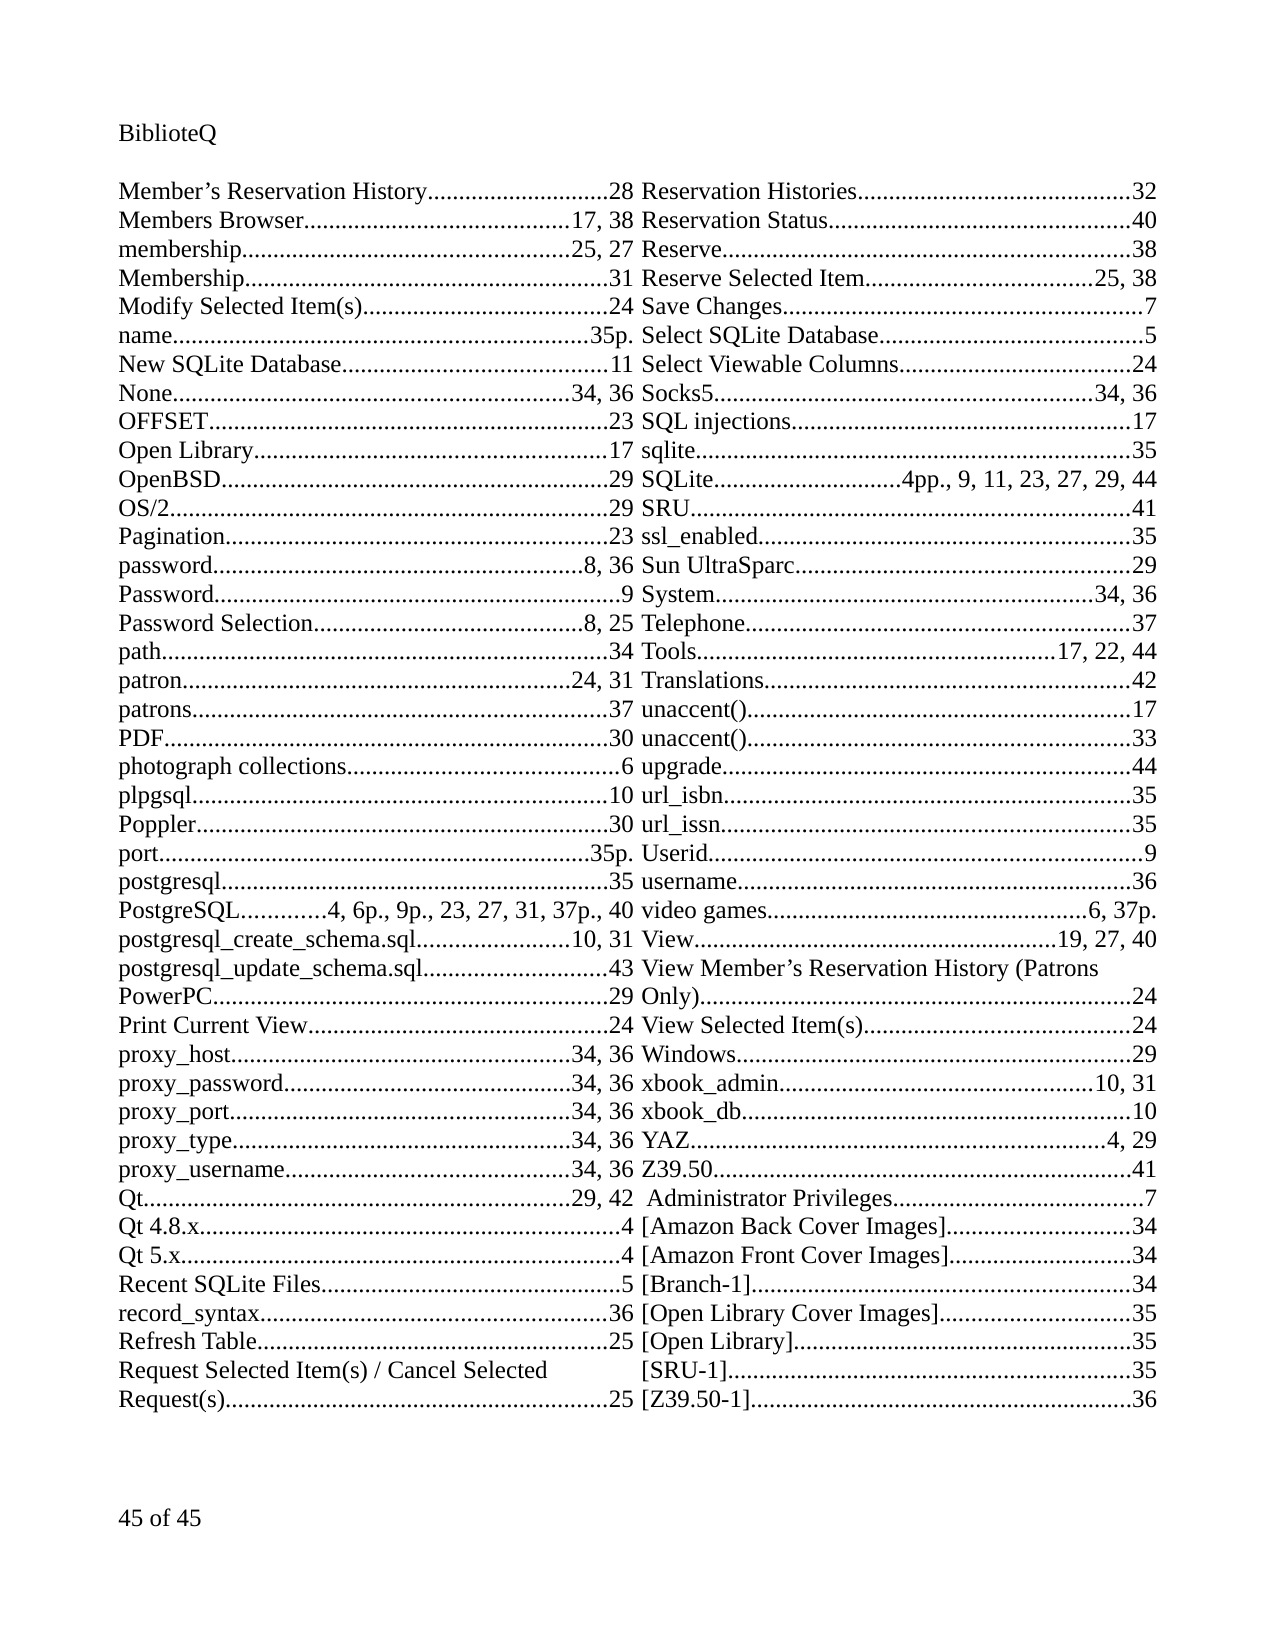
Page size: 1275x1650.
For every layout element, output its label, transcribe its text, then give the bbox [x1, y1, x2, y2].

text Password 9 [118, 579, 634, 608]
text Poppler 30 [118, 809, 634, 838]
text Telephone 37 [641, 608, 1157, 636]
text SQL injections 17 [641, 406, 1157, 435]
text name 35p. [118, 320, 634, 349]
text xbook_db 10 [641, 1096, 1157, 1125]
text OFFSET 23 [118, 406, 634, 435]
text SRU 41 [641, 493, 1157, 521]
text upgrade 44 [641, 751, 1157, 780]
text record_syntax 36 [118, 1298, 634, 1326]
text [Amazon Front Cover Images] 34 [641, 1240, 1157, 1269]
text [Open Library] 35 [641, 1326, 1157, 1355]
text Userid 9 [641, 838, 1157, 866]
text proxy_port 34, 36 [118, 1096, 634, 1125]
text Qt 4.8.x 4 [118, 1211, 634, 1240]
text OS/2 29 [118, 493, 634, 521]
text proxy_username 34, 36 [118, 1154, 634, 1183]
text unaccent() 17 [641, 694, 1157, 723]
text Reserve Selected Item 25, 38 [641, 263, 1157, 291]
text [Amazon Back Cover Images] 34 [641, 1211, 1157, 1240]
text Select Viewable Columns 24 [641, 349, 1157, 378]
text Reserve 38 [641, 234, 1157, 263]
text Qt 29, 42 [118, 1183, 634, 1211]
text Socks5 34, 36 [641, 378, 1157, 406]
text patrons 37 [118, 694, 634, 723]
text proxy_type 34, 36 [118, 1125, 634, 1154]
text Refresh Table 25 [118, 1326, 634, 1355]
text PDF 30 [118, 723, 634, 751]
text postgresql 35 [118, 866, 634, 895]
text OpenBSD 29 [118, 464, 634, 493]
text Administrator Privileges 7 [641, 1183, 1157, 1211]
text Windows 29 [641, 1039, 1157, 1068]
text url_isbn 35 [641, 780, 1157, 809]
text xbook_admin 10, 31 [641, 1068, 1157, 1096]
text photograph collections 6 [118, 751, 634, 780]
text None 34, 36 [118, 378, 634, 406]
text Recent SQLite Files 5 [118, 1269, 634, 1298]
text Members Browser 17, 38 [118, 205, 634, 234]
text YAZ 4, 29 [641, 1125, 1157, 1154]
text sqlite 35 [641, 435, 1157, 464]
text Request Selected Item(s) / Cancel Selected Request(s) 25 [118, 1355, 634, 1413]
text Pagination 23 [118, 521, 634, 550]
text SQLite 4pp., 9, 11, 23, 27, 29, 44 [641, 464, 1157, 493]
text unaccent() 33 [641, 723, 1157, 751]
text Membership 31 [118, 263, 634, 291]
text Translations 42 [641, 665, 1157, 694]
text video games 6, 37p. [641, 895, 1157, 924]
text Print Current View 24 [118, 1010, 634, 1039]
text PowerPC 29 [118, 981, 634, 1010]
text View 19, 27, 40 [641, 924, 1157, 953]
text Reservation Status 40 [641, 205, 1157, 234]
text [Z39.50-1] 36 [641, 1384, 1157, 1413]
text View Selected Item(s) 24 [641, 1010, 1157, 1039]
text proxy_password 34, 36 [118, 1068, 634, 1096]
text [Branch-1] 34 [641, 1269, 1157, 1298]
text proxy_host 34, 36 [118, 1039, 634, 1068]
text postgresql_create_schema.sql 10, 31 [118, 924, 634, 953]
text port 35p. [118, 838, 634, 866]
text [SRU-1] 35 [641, 1355, 1157, 1384]
text Save Changes 7 [641, 291, 1157, 320]
text Open Library 17 [118, 435, 634, 464]
text Select SQLite Database 5 [641, 320, 1157, 349]
text Member’s Reservation History 28 [118, 176, 634, 205]
text postgresql_update_schema.sql 43 [118, 953, 634, 981]
text membership 25, 27 [118, 234, 634, 263]
text url_issn 35 [641, 809, 1157, 838]
text Modify Selected Item(s) 24 [118, 291, 634, 320]
text Password Selection 8, 25 [118, 608, 634, 636]
text View Member’s Reservation History (Patrons Only) 24 [641, 953, 1157, 1010]
text System 34, 36 [641, 579, 1157, 608]
text Z39.50 41 [641, 1154, 1157, 1183]
text Sun UltraSparc 29 [641, 550, 1157, 579]
text username 36 [641, 866, 1157, 895]
text [Open Library Cover Images] 35 [641, 1298, 1157, 1326]
text Qt 5.x 4 [118, 1240, 634, 1269]
text patron 24, 31 [118, 665, 634, 694]
text Tools 17, 22, 44 [641, 636, 1157, 665]
text password 8, 36 [118, 550, 634, 579]
text ssl_enabled 35 [641, 521, 1157, 550]
text New SQLite Database 11 [118, 349, 634, 378]
text Reservation Histories 32 [641, 176, 1157, 205]
text plpgsql 10 [118, 780, 634, 809]
text PostgreSQL 4, 6p., 9p., 23, 27, 31, 37p., 40 [118, 895, 634, 924]
text path 34 [118, 636, 634, 665]
